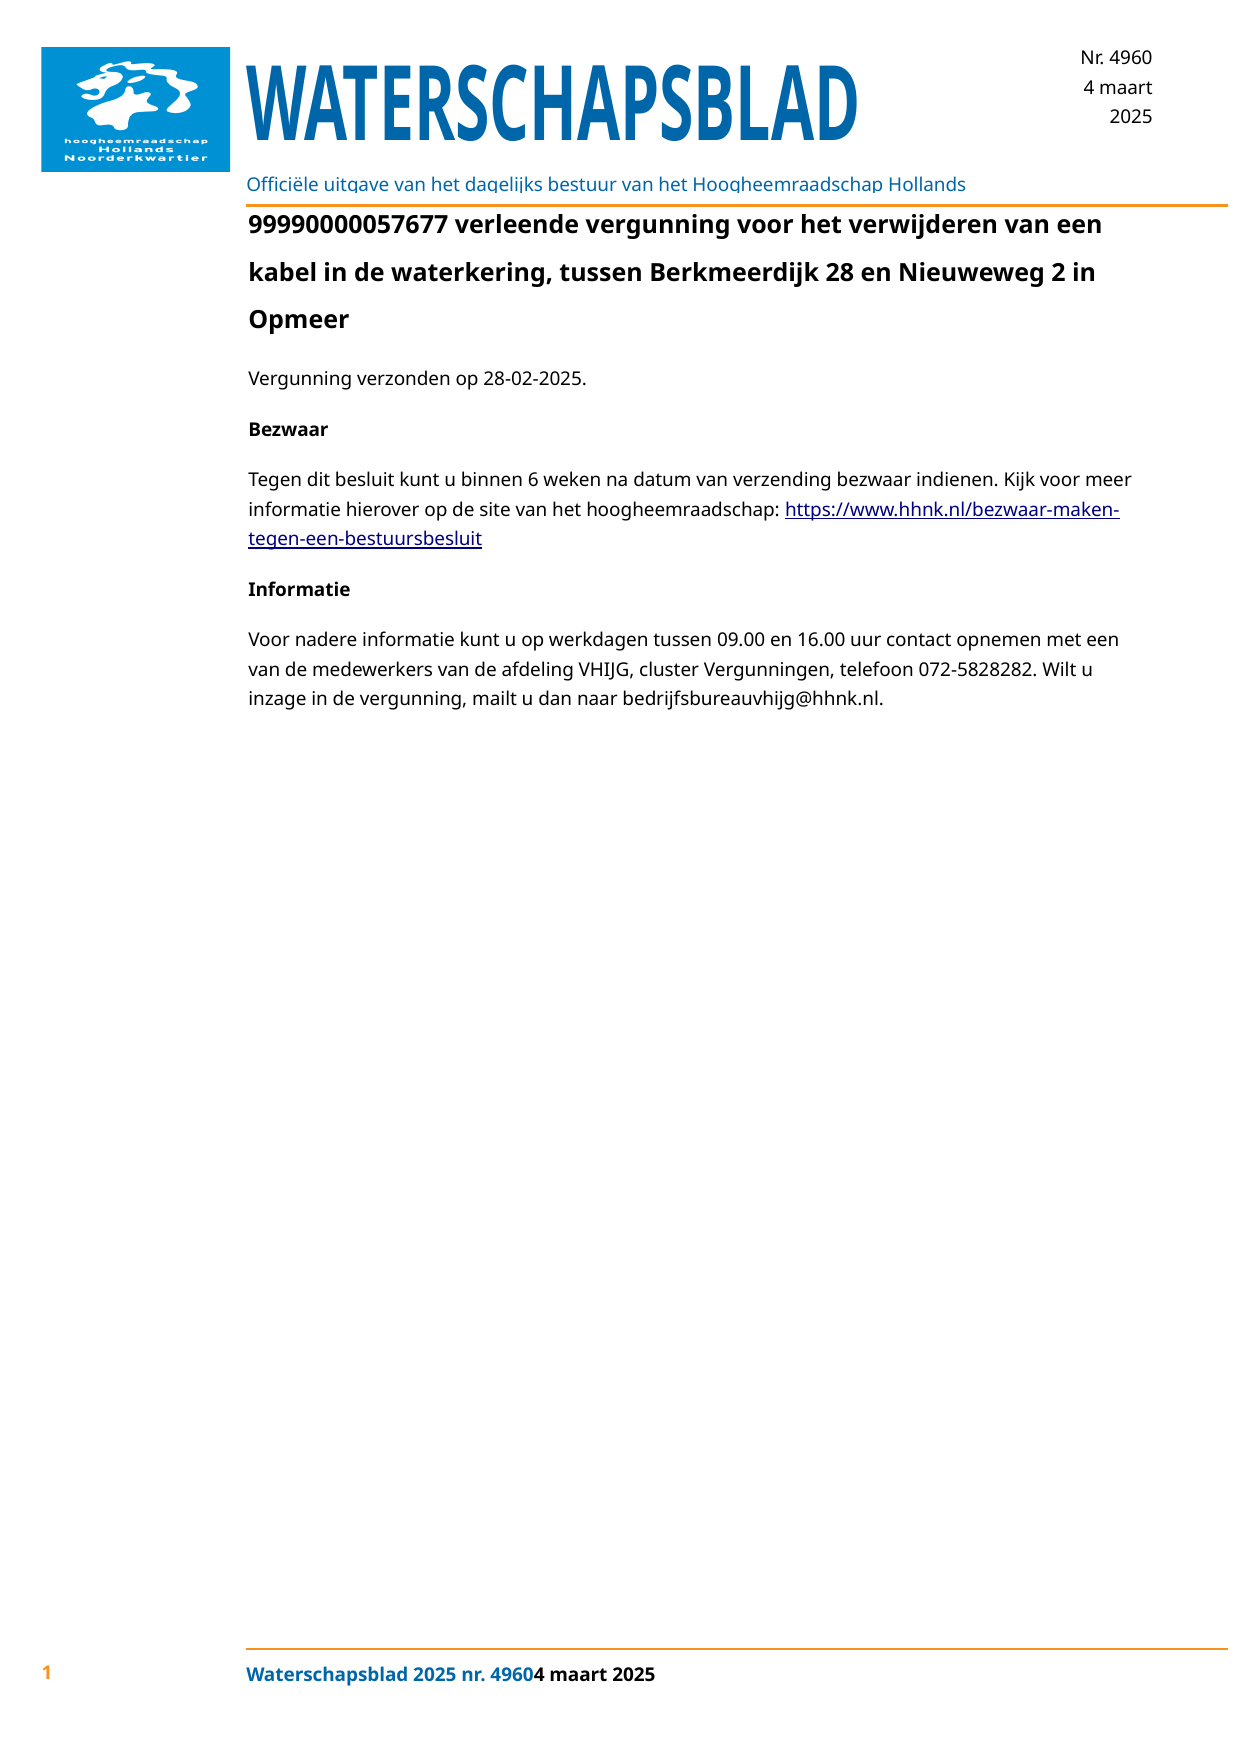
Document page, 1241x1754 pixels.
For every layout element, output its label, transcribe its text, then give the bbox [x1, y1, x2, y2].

text Vergunning verzonden op 28-02-2025. [248, 366, 1152, 391]
picture [88, 87, 157, 130]
text Tegen dit besluit kunt u binnen 6 weken na datum van verzending bezwaar indienen. Kijk voor meer informatie hierover op de site van het hoogheemraadschap: https://www.hhnk.nl/bezwaar-maken-tegen-een-bestuursbesluit [248, 466, 1152, 551]
picture [118, 62, 197, 112]
picture [129, 76, 144, 82]
picture [78, 64, 122, 99]
text Voor nadere informatie kunt u op werkdagen tussen 09.00 en 16.00 uur contact opnemen met een van de medewerkers van de afdeling VHIJG, cluster Vergunningen, telefoon 072-5828282. Wilt u inzage in de vergunning, mailt u dan naar bedrijfsbureauvhijg@hhnk.nl. [248, 626, 1152, 711]
text Informatie [248, 576, 1152, 602]
text Bezwaar [248, 416, 1152, 442]
text 99990000057677 verleende vergunning voor het verwijderen van een kabel in de waterkering, tussen Berkmeerdijk 28 en Nieuweweg 2 in Opmeer [248, 207, 1152, 336]
